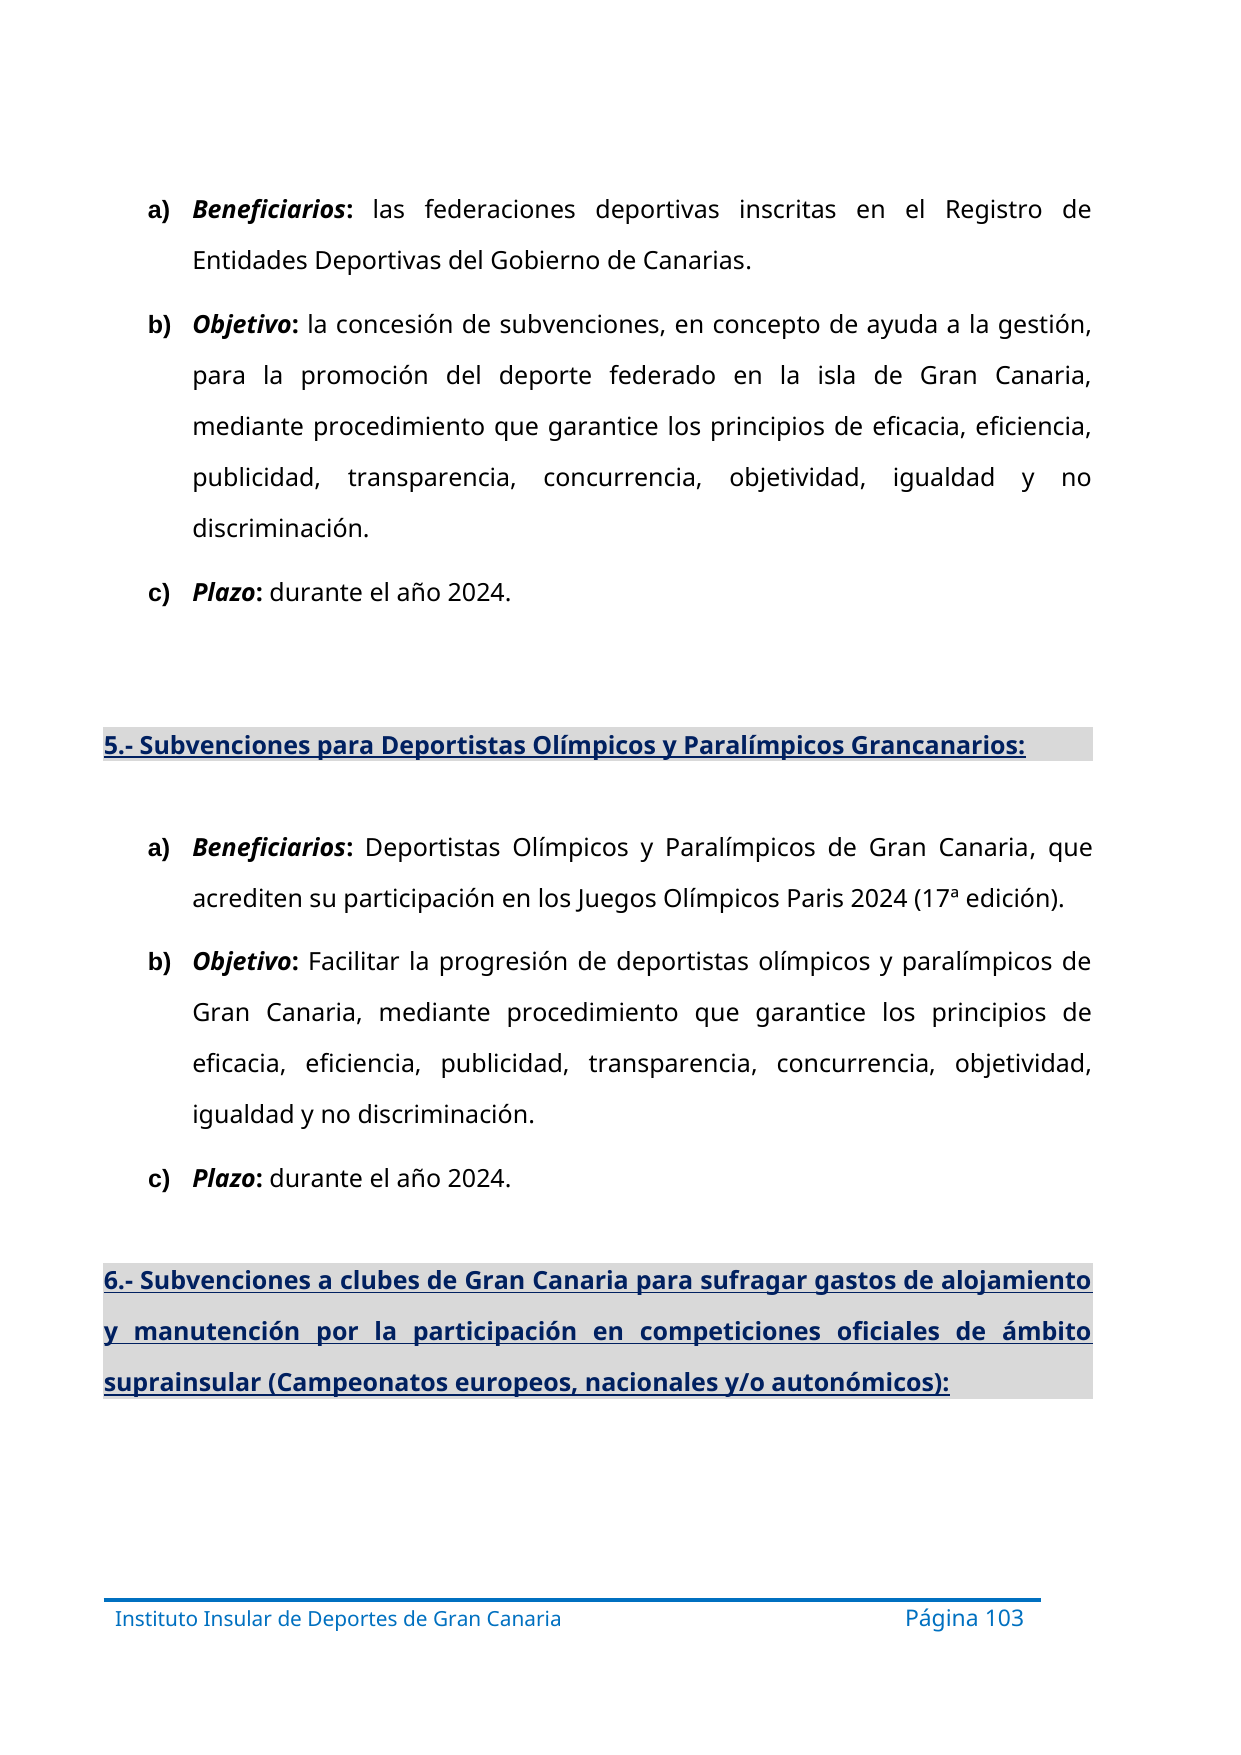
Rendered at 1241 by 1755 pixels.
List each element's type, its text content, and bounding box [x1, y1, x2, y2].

text 6.- Subvenciones a clubes de Gran Canaria para sufragar gastos de alojamiento [103, 1263, 1093, 1292]
list Objetivo: la concesión de subvenciones, en concepto de ayuda a la gestión, para la promoción del deporte federado en la isla de Gran Canaria, mediante procedimiento que garantice los principios de eficacia, eficiencia, publicidad, transparencia, concurrencia, objetividad, igualdad y no discriminación. [148, 307, 1093, 545]
list Objetivo: Facilitar la progresión de deportistas olímpicos y paralímpicos de Gran Canaria, mediante procedimiento que garantice los principios de eficacia, eficiencia, publicidad, transparencia, concurrencia, objetividad, igualdad y no discriminación. [148, 944, 1093, 1131]
text 5.- Subvenciones para Deportistas Olímpicos y Paralímpicos Grancanarios: [103, 727, 1093, 761]
text suprainsular (Campeonatos europeos, nacionales y/o autonómicos): [103, 1344, 1093, 1399]
list Plazo: durante el año 2024. [148, 1161, 1093, 1195]
list Plazo: durante el año 2024. [148, 574, 1093, 608]
list Beneficiarios: Deportistas Olímpicos y Paralímpicos de Gran Canaria, que acrediten su participación en los Juegos Olímpicos Paris 2024 (17ª edición). [148, 829, 1093, 914]
list Beneficiarios: las federaciones deportivas inscritas en el Registro de Entidades Deportivas del Gobierno de Canarias. [148, 192, 1093, 277]
text y manutención por la participación en competiciones oficiales de ámbito [103, 1293, 1093, 1343]
